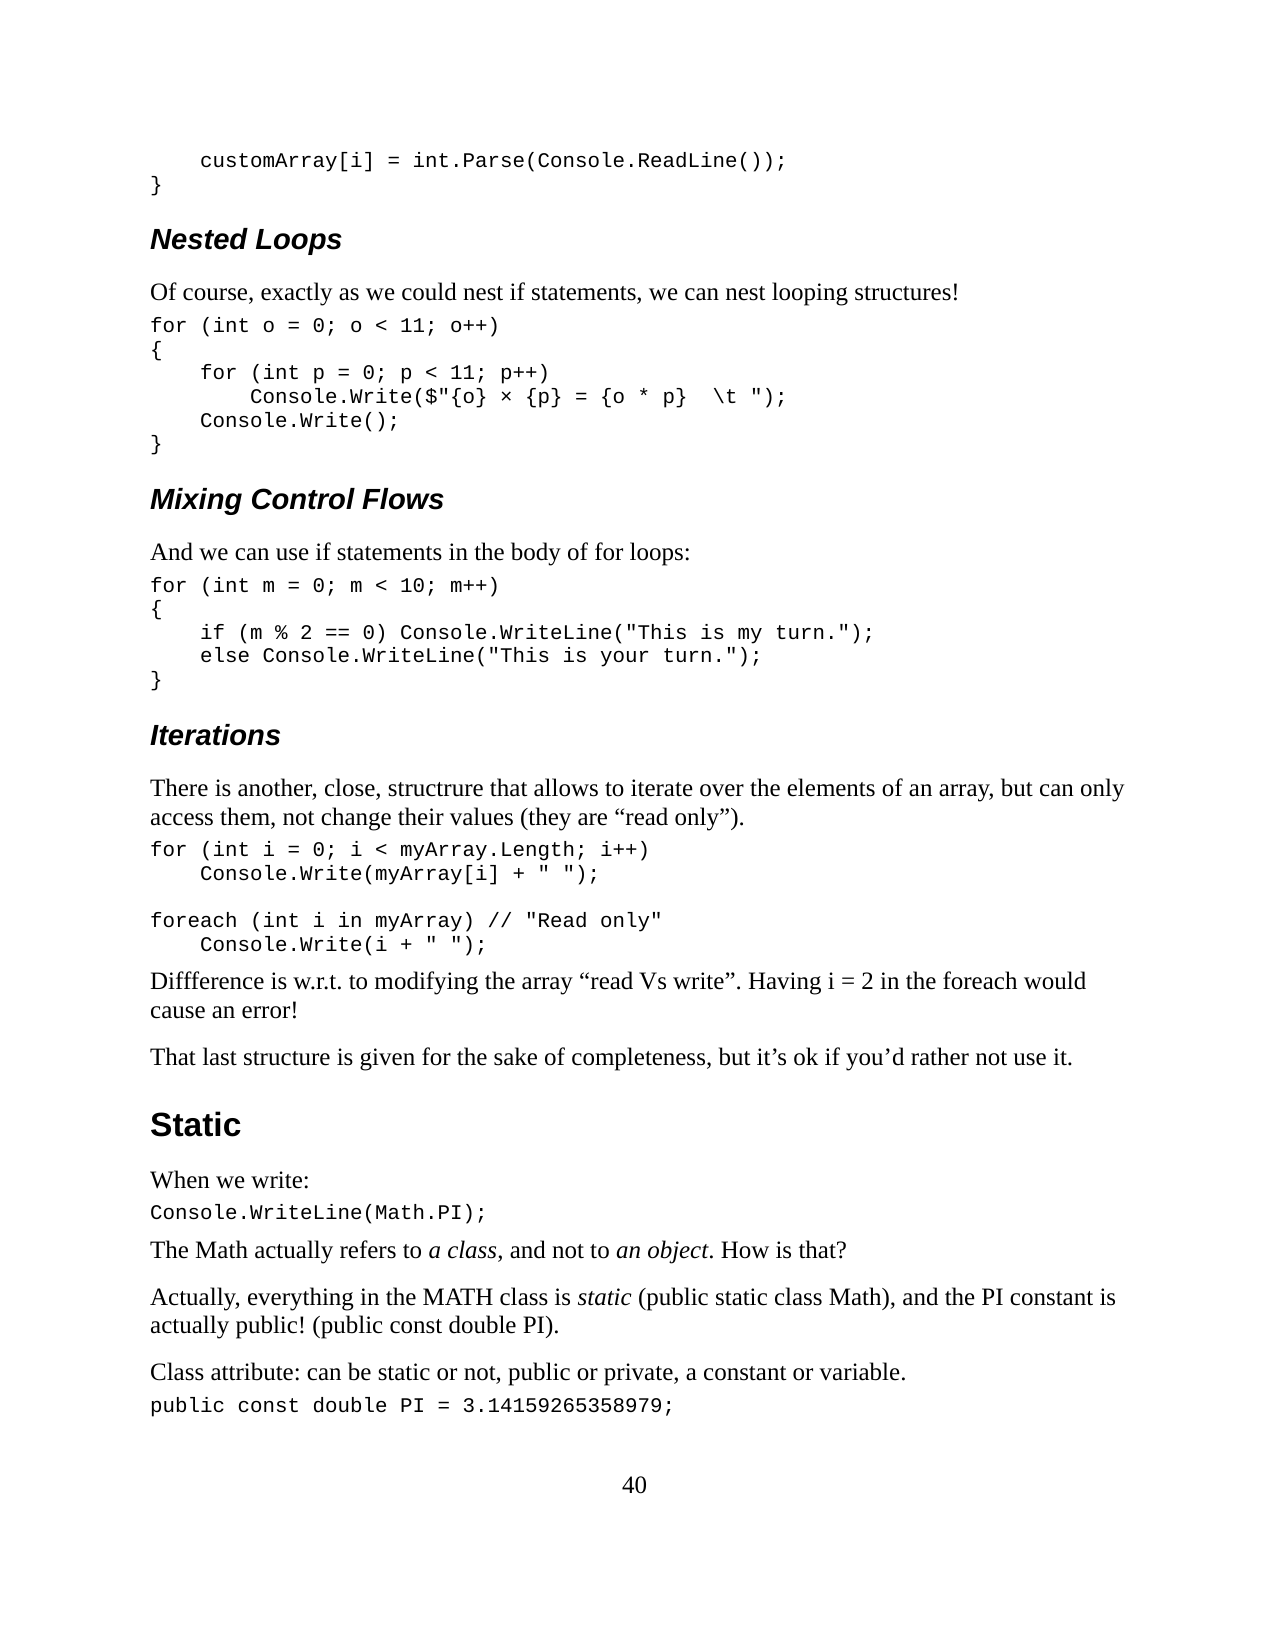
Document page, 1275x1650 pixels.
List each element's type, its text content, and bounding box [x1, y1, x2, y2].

text { [150, 598, 1125, 622]
text That last structure is given for the sake of completeness, but it’s ok if you’d rather not use it. [150, 1042, 1125, 1071]
subtitle Mixing Control Flows [150, 482, 1125, 515]
text for (int o = 0; o < 11; o++) [150, 315, 1125, 339]
text for (int p = 0; p < 11; p++) [150, 362, 1125, 386]
text When we write: [150, 1165, 1125, 1193]
subtitle Nested Loops [150, 222, 1125, 256]
text public const double PI = 3.14159265358979; [150, 1395, 1125, 1418]
text Console.Write(myArray[i] + " "); [150, 863, 1125, 887]
text } [150, 669, 1125, 693]
text for (int m = 0; m < 10; m++) [150, 574, 1125, 598]
text Console.Write(); [150, 409, 1125, 433]
text if (m % 2 == 0) Console.WriteLine("This is my turn."); [150, 622, 1125, 646]
text } [150, 174, 1125, 197]
text Actually, everything in the MATH class is static (public static class Math), and the PI constant is actually public! (public const double PI). [150, 1282, 1125, 1339]
text And we can use if statements in the body of for loops: [150, 537, 1125, 566]
text foreach (int i in myArray) // "Read only" [150, 910, 1125, 934]
text Of course, exactly as we could nest if statements, we can nest looping structures! [150, 277, 1125, 306]
text Console.WriteLine(Math.PI); [150, 1202, 1125, 1226]
text for (int i = 0; i < myArray.Length; i++) [150, 839, 1125, 863]
text Console.Write($"{o} × {p} = {o * p} \t "); [150, 386, 1125, 409]
text Class attribute: can be static or not, public or private, a constant or variable. [150, 1357, 1125, 1386]
text There is another, close, structrure that allows to iterate over the elements of an array, but can only access them, not change their values (they are “read only”). [150, 773, 1125, 830]
text Diffference is w.r.t. to modifying the array “read Vs write”. Having i = 2 in the foreach would cause an error! [150, 966, 1125, 1024]
text Console.Write(i + " "); [150, 934, 1125, 957]
text else Console.WriteLine("This is your turn."); [150, 646, 1125, 669]
text The Math actually refers to a class, and not to an object. How is that? [150, 1235, 1125, 1264]
text } [150, 433, 1125, 457]
text customArray[i] = int.Parse(Console.ReadLine()); [150, 150, 1125, 174]
text { [150, 339, 1125, 362]
subtitle Iterations [150, 718, 1125, 751]
subtitle Static [150, 1104, 1125, 1143]
